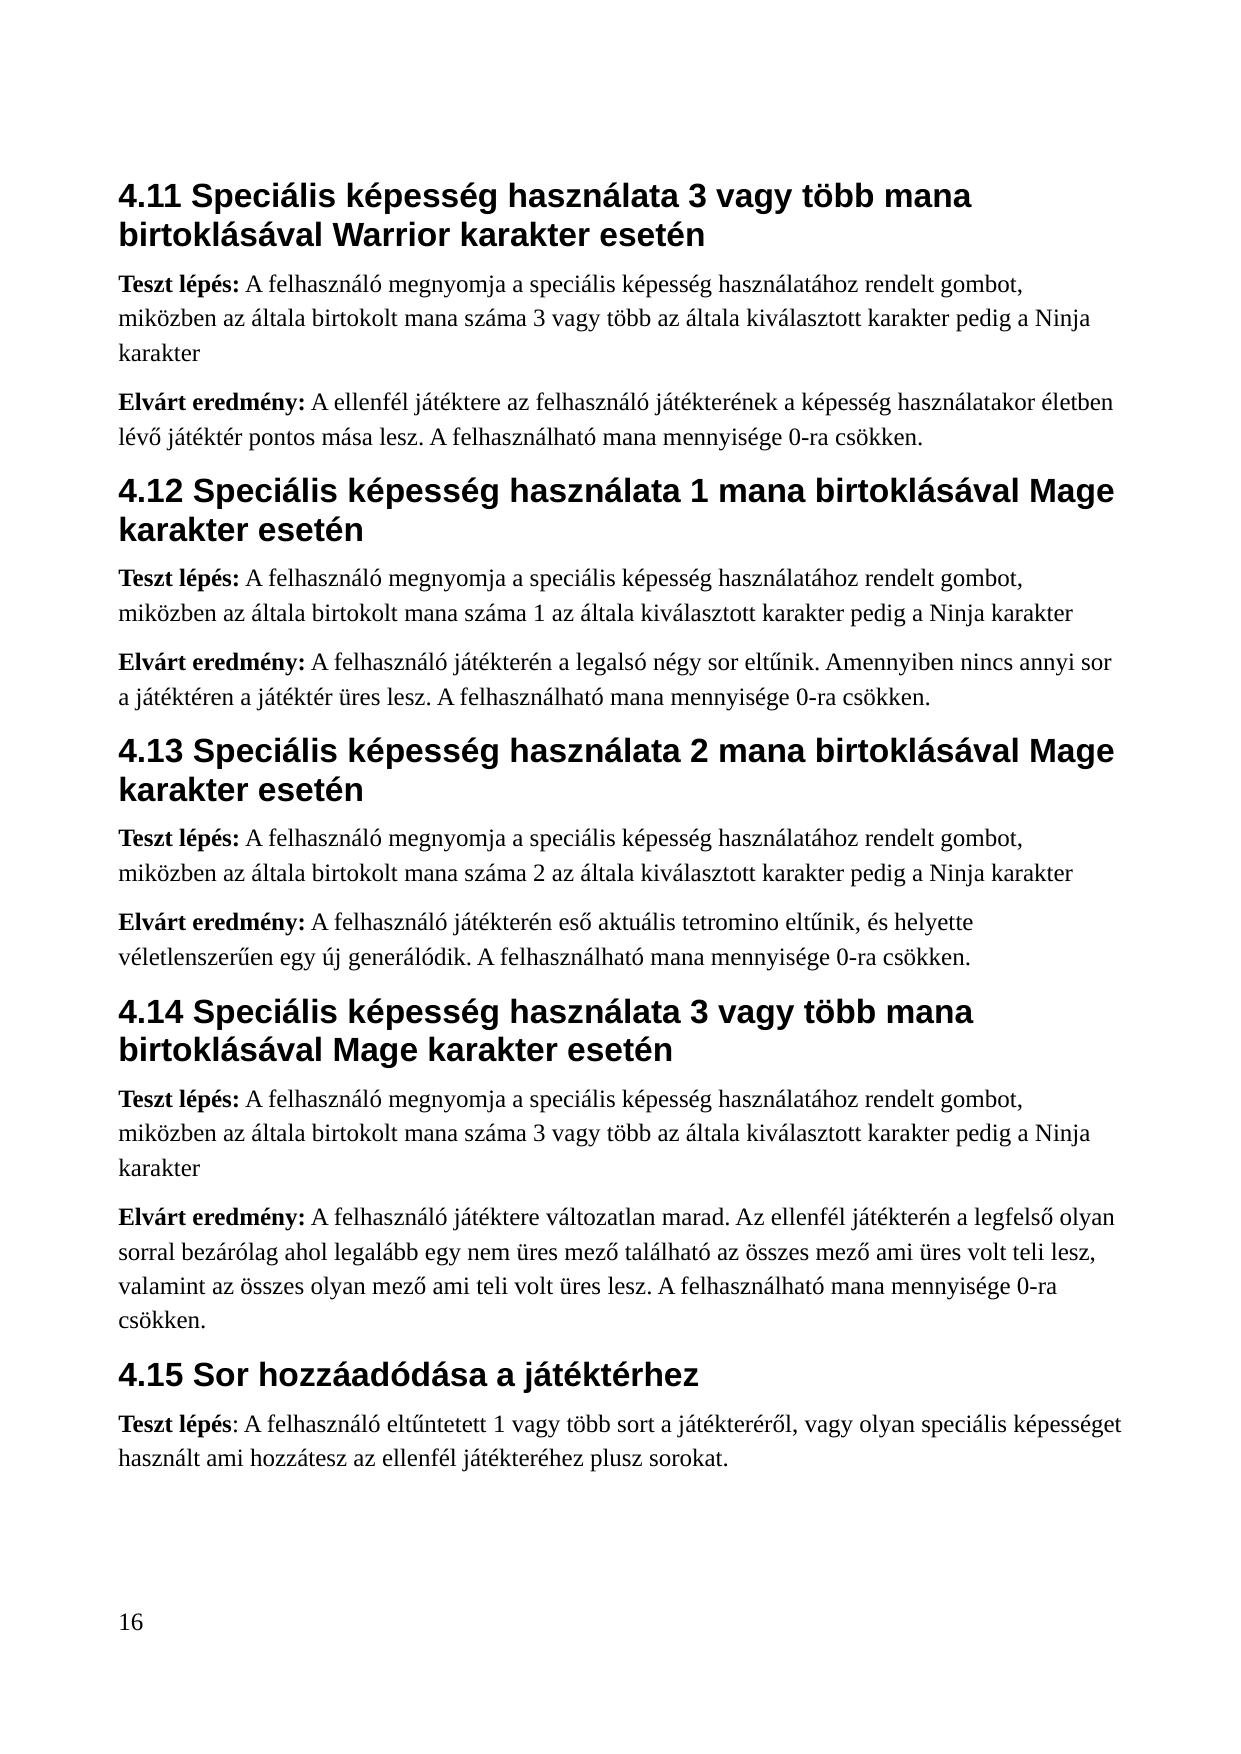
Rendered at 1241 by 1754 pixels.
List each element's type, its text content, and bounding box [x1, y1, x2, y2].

text Teszt lépés: A felhasználó eltűntetett 1 vagy több sort a játékteréről, vagy olyan speciális képességet használt ami hozzátesz az ellenfél játékteréhez plusz sorokat. [118, 1409, 1122, 1472]
text Teszt lépés: A felhasználó megnyomja a speciális képesség használatához rendelt gombot, miközben az általa birtokolt mana száma 2 az általa kiválasztott karakter pedig a Ninja karakter [118, 823, 1122, 887]
text Elvárt eredmény: A felhasználó játéktere változatlan marad. Az ellenfél játékterén a legfelső olyan sorral bezárólag ahol legalább egy nem üres mező található az összes mező ami üres volt teli lesz, valamint az összes olyan mező ami teli volt üres lesz. A felhasználható mana mennyisége 0-ra csökken. [118, 1202, 1122, 1334]
text Teszt lépés: A felhasználó megnyomja a speciális képesség használatához rendelt gombot, miközben az általa birtokolt mana száma 3 vagy több az általa kiválasztott karakter pedig a Ninja karakter [118, 1084, 1122, 1181]
subtitle 4.15 Sor hozzáadódása a játéktérhez [118, 1355, 1122, 1394]
subtitle 4.12 Speciális képesség használata 1 mana birtoklásával Mage karakter esetén [118, 471, 1122, 548]
text Elvárt eredmény: A ellenfél játéktere az felhasználó játékterének a képesség használatakor életben lévő játéktér pontos mása lesz. A felhasználható mana mennyisége 0-ra csökken. [118, 387, 1122, 450]
text Elvárt eredmény: A felhasználó játékterén eső aktuális tetromino eltűnik, és helyette véletlenszerűen egy új generálódik. A felhasználható mana mennyisége 0-ra csökken. [118, 907, 1122, 971]
subtitle 4.14 Speciális képesség használata 3 vagy több mana birtoklásával Mage karakter esetén [118, 991, 1122, 1069]
text Teszt lépés: A felhasználó megnyomja a speciális képesség használatához rendelt gombot, miközben az általa birtokolt mana száma 1 az általa kiválasztott karakter pedig a Ninja karakter [118, 563, 1122, 627]
subtitle 4.11 Speciális képesség használata 3 vagy több mana birtoklásával Warrior karakter esetén [118, 176, 1122, 254]
text Elvárt eredmény: A felhasználó játékterén a legalsó négy sor eltűnik. Amennyiben nincs annyi sor a játéktéren a játéktér üres lesz. A felhasználható mana mennyisége 0-ra csökken. [118, 647, 1122, 711]
text Teszt lépés: A felhasználó megnyomja a speciális képesség használatához rendelt gombot, miközben az általa birtokolt mana száma 3 vagy több az általa kiválasztott karakter pedig a Ninja karakter [118, 269, 1122, 366]
subtitle 4.13 Speciális képesség használata 2 mana birtoklásával Mage karakter esetén [118, 731, 1122, 808]
